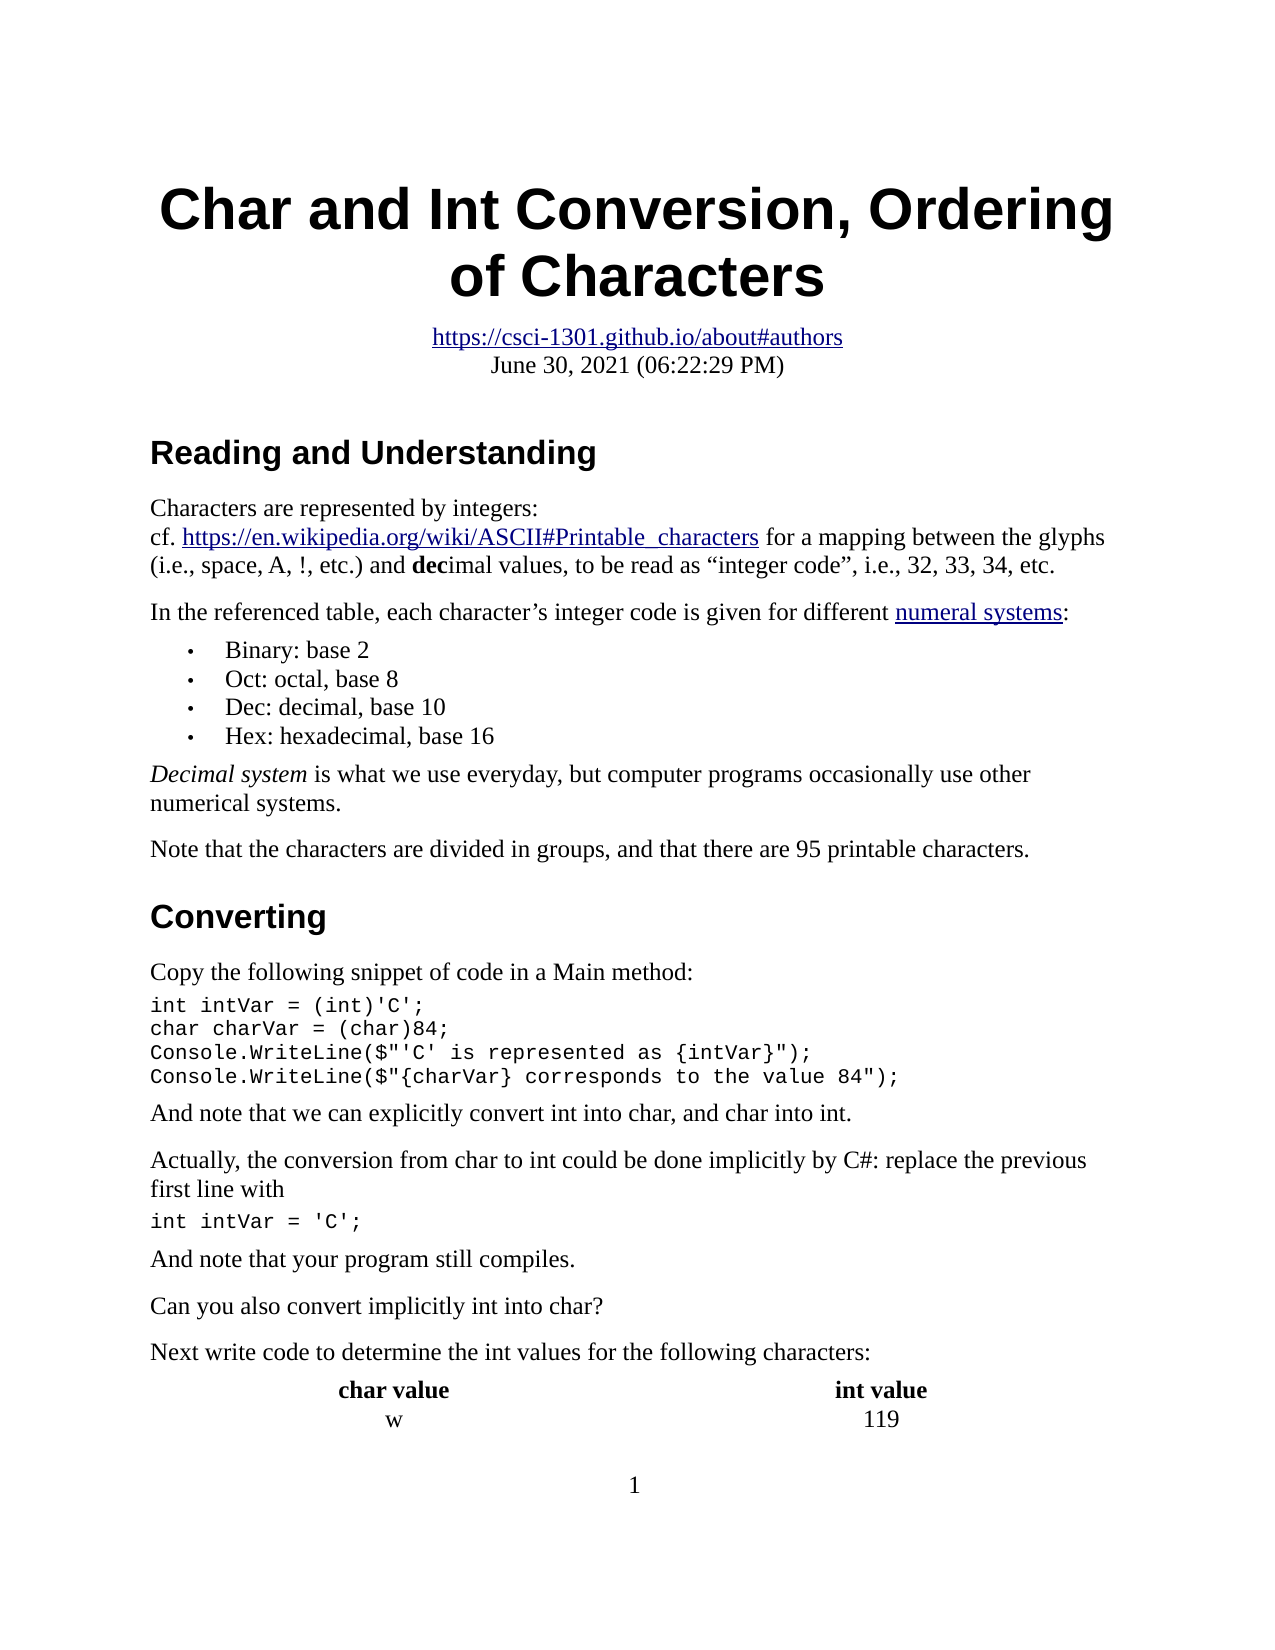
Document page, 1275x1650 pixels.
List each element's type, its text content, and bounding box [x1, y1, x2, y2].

list Oct: octal, base 8 [187, 664, 1125, 692]
text Console.WriteLine($"'C' is represented as {intVar}"); [150, 1042, 1125, 1066]
text June 30, 2021 (06:22:29 PM) [150, 350, 1125, 379]
text Next write code to determine the int values for the following characters: [150, 1337, 1125, 1366]
text int intVar = (int)'C'; [150, 995, 1125, 1018]
text In the referenced table, each character’s integer code is given for different numeral systems: [150, 597, 1125, 626]
table_header int value [638, 1375, 1125, 1404]
subtitle Converting [150, 897, 1125, 936]
text Note that the characters are divided in groups, and that there are 95 printable characters. [150, 834, 1125, 863]
text Actually, the conversion from char to int could be done implicitly by C#: replace the previous first line with [150, 1145, 1125, 1202]
text Decimal system is what we use everyday, but computer programs occasionally use other numerical systems. [150, 759, 1125, 816]
text And note that your program still compiles. [150, 1244, 1125, 1273]
text char charVar = (char)84; [150, 1018, 1125, 1042]
title Char and Int Conversion, Ordering of Characters [150, 175, 1125, 309]
text https://csci-1301.github.io/about#authors [150, 322, 1125, 350]
text int intVar = 'C'; [150, 1211, 1125, 1235]
subtitle Reading and Understanding [150, 433, 1125, 472]
text Copy the following snippet of code in a Main method: [150, 957, 1125, 986]
list Hex: hexadecimal, base 16 [187, 721, 1125, 750]
text Console.WriteLine($"{charVar} corresponds to the value 84"); [150, 1066, 1125, 1089]
list Binary: base 2 [187, 635, 1125, 664]
text Can you also convert implicitly int into char? [150, 1291, 1125, 1319]
table_header char value [150, 1375, 637, 1404]
text Characters are represented by integers: cf. https://en.wikipedia.org/wiki/ASCII#Printable_characters for a mapping between the glyphs (i.e., space, A, !, etc.) and decimal values, to be read as “integer code”, i.e., 32, 33, 34, etc. [150, 493, 1125, 579]
list Dec: decimal, base 10 [187, 692, 1125, 721]
table_cell w [150, 1404, 637, 1433]
table_cell 119 [638, 1404, 1125, 1433]
text And note that we can explicitly convert int into char, and char into int. [150, 1098, 1125, 1127]
